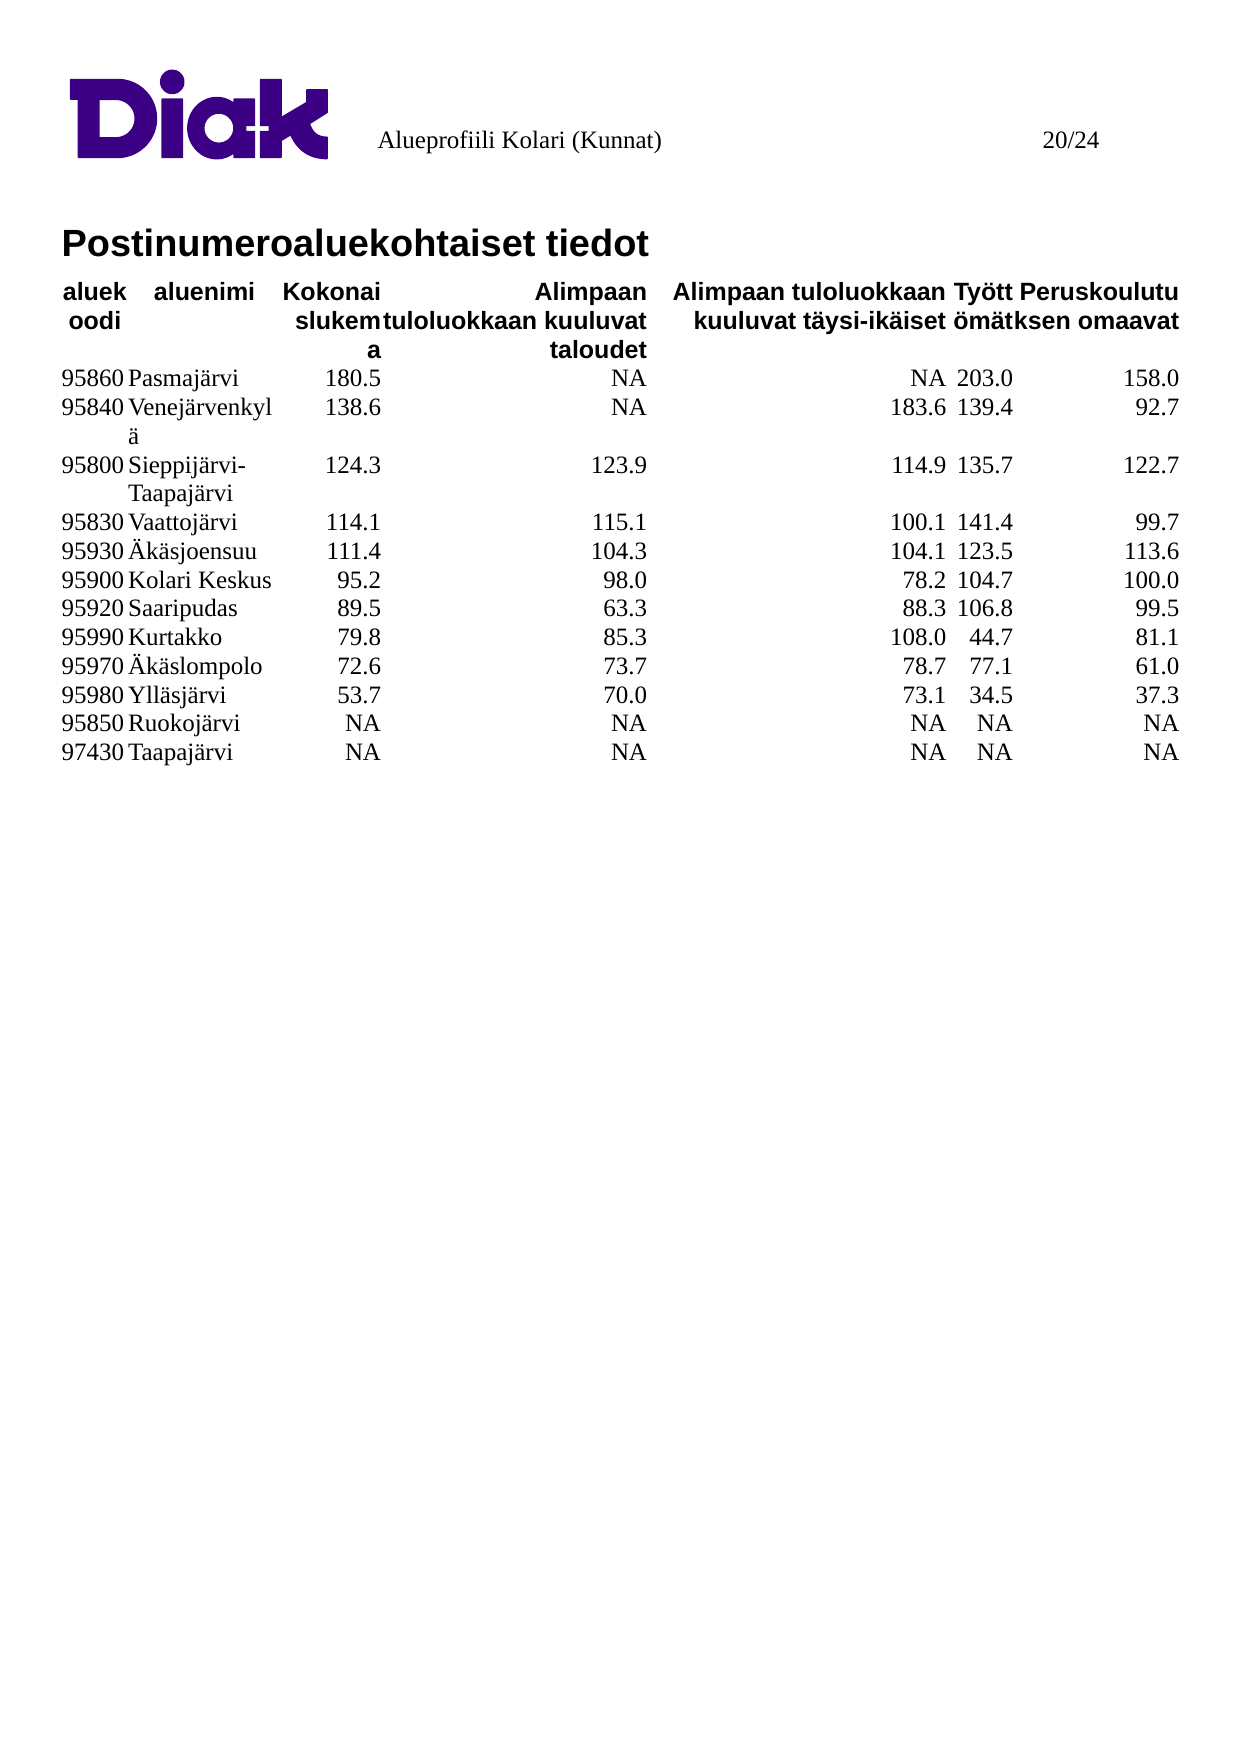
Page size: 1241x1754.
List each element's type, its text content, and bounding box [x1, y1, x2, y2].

table_cell NA [381, 737, 647, 766]
table_cell Sieppijärvi-Taapajärvi [128, 450, 281, 507]
table_cell 135.7 [946, 450, 1013, 507]
table_cell 99.7 [1013, 507, 1179, 536]
table_cell NA [1013, 709, 1179, 737]
table_cell Taapajärvi [128, 737, 281, 766]
table_cell Ylläsjärvi [128, 680, 281, 708]
table_cell NA [281, 737, 381, 766]
table_cell 100.0 [1013, 565, 1179, 593]
table_header Alimpaan tuloluokkaan kuuluvat taloudet [381, 277, 647, 363]
table_cell NA [1013, 737, 1179, 766]
table_cell 73.7 [381, 651, 647, 680]
table_cell 114.9 [647, 450, 946, 507]
table_cell 180.5 [281, 364, 381, 392]
table_cell 122.7 [1013, 450, 1179, 507]
table_header aluenimi [128, 277, 281, 363]
table_cell 123.5 [946, 536, 1013, 565]
table_cell 72.6 [281, 651, 381, 680]
table_cell NA [946, 737, 1013, 766]
table_cell 99.5 [1013, 594, 1179, 622]
table_cell 73.1 [647, 680, 946, 708]
table_cell 95900 [61, 565, 128, 593]
table_cell 95.2 [281, 565, 381, 593]
table_cell 92.7 [1013, 392, 1179, 450]
table_header Kokonaislukema [281, 277, 381, 363]
table_cell 123.9 [381, 450, 647, 507]
table_cell 95840 [61, 392, 128, 450]
table_cell 78.7 [647, 651, 946, 680]
table_cell Venejärvenkylä [128, 392, 281, 450]
table_cell Äkäsjoensuu [128, 536, 281, 565]
table_cell 98.0 [381, 565, 647, 593]
table_cell 111.4 [281, 536, 381, 565]
table_cell 88.3 [647, 594, 946, 622]
table_cell Vaattojärvi [128, 507, 281, 536]
table_header Alimpaan tuloluokkaan kuuluvat täysi-ikäiset [647, 277, 946, 363]
table_cell 104.7 [946, 565, 1013, 593]
table_cell 95800 [61, 450, 128, 507]
table_cell 63.3 [381, 594, 647, 622]
table_cell 104.3 [381, 536, 647, 565]
subtitle Postinumeroaluekohtaiset tiedot [61, 221, 1179, 265]
table_cell NA [381, 392, 647, 450]
table_cell 138.6 [281, 392, 381, 450]
table_cell 203.0 [946, 364, 1013, 392]
table_cell 113.6 [1013, 536, 1179, 565]
table_cell 95930 [61, 536, 128, 565]
table_cell 70.0 [381, 680, 647, 708]
table_header Työttömät [946, 277, 1013, 363]
table_cell 97430 [61, 737, 128, 766]
table_cell NA [946, 709, 1013, 737]
table_cell 100.1 [647, 507, 946, 536]
table_cell 115.1 [381, 507, 647, 536]
table_cell 34.5 [946, 680, 1013, 708]
table_cell 104.1 [647, 536, 946, 565]
table_cell 95990 [61, 622, 128, 651]
table_cell NA [281, 709, 381, 737]
table_cell 183.6 [647, 392, 946, 450]
table_cell 95850 [61, 709, 128, 737]
table_cell Ruokojärvi [128, 709, 281, 737]
table_header aluekoodi [61, 277, 128, 363]
table_cell 95830 [61, 507, 128, 536]
table_cell 77.1 [946, 651, 1013, 680]
table_cell Pasmajärvi [128, 364, 281, 392]
table_cell 79.8 [281, 622, 381, 651]
table_cell Saaripudas [128, 594, 281, 622]
table_cell 124.3 [281, 450, 381, 507]
table_cell NA [647, 737, 946, 766]
table_cell 53.7 [281, 680, 381, 708]
table_cell 95860 [61, 364, 128, 392]
table_cell 78.2 [647, 565, 946, 593]
table_cell 44.7 [946, 622, 1013, 651]
table_cell 61.0 [1013, 651, 1179, 680]
table_cell 85.3 [381, 622, 647, 651]
table_cell 108.0 [647, 622, 946, 651]
table_cell 114.1 [281, 507, 381, 536]
table_cell NA [381, 364, 647, 392]
table_cell 95970 [61, 651, 128, 680]
table_cell 95980 [61, 680, 128, 708]
table_cell 81.1 [1013, 622, 1179, 651]
table_cell Kolari Keskus [128, 565, 281, 593]
table_cell NA [381, 709, 647, 737]
table_cell Äkäslompolo [128, 651, 281, 680]
table_cell 37.3 [1013, 680, 1179, 708]
table_cell 139.4 [946, 392, 1013, 450]
table_cell 141.4 [946, 507, 1013, 536]
table_cell 95920 [61, 594, 128, 622]
table_cell 106.8 [946, 594, 1013, 622]
table_cell 89.5 [281, 594, 381, 622]
table_cell 158.0 [1013, 364, 1179, 392]
table_cell Kurtakko [128, 622, 281, 651]
table_cell NA [647, 709, 946, 737]
table_cell NA [647, 364, 946, 392]
table_header Peruskoulutuksen omaavat [1013, 277, 1179, 363]
